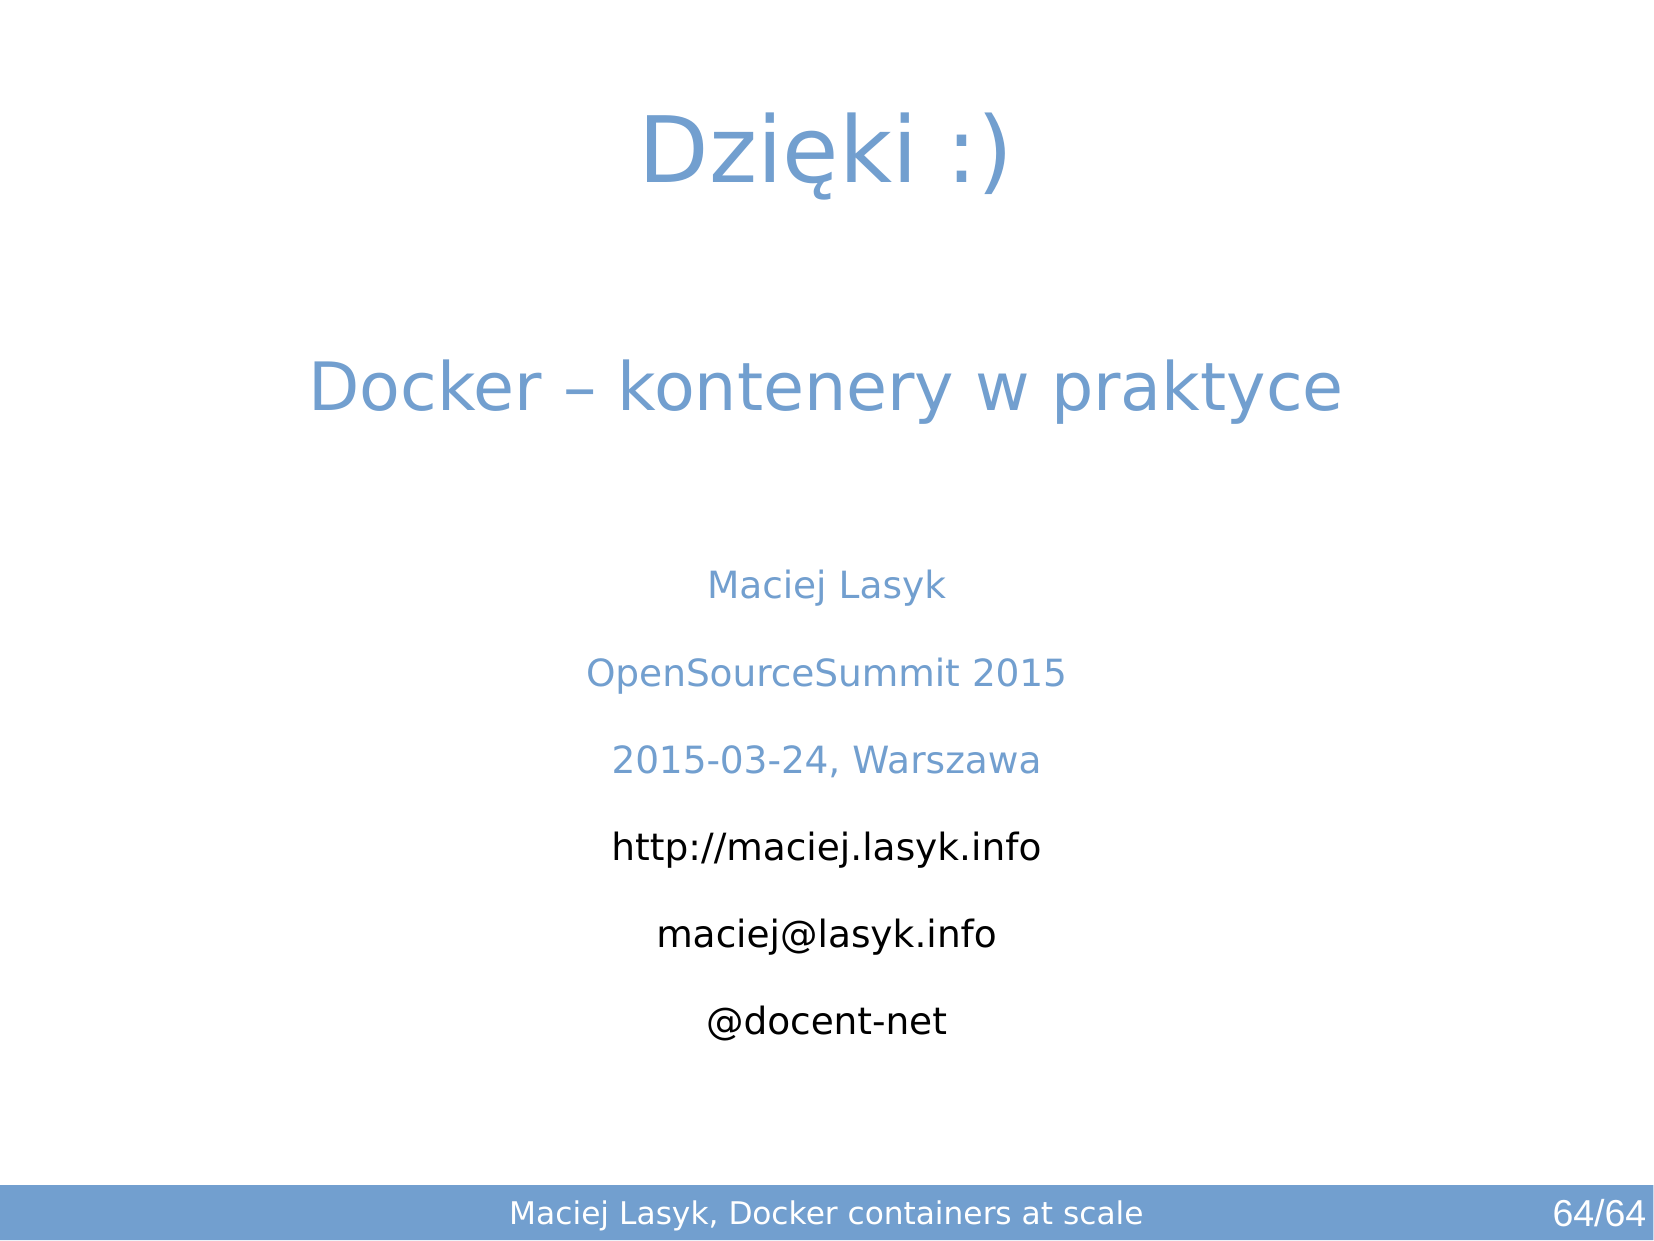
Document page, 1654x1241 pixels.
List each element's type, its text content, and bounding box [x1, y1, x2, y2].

text_box [0, 1185, 1527, 1241]
text_box Dzięki :) [623, 90, 1030, 212]
text_box 64/64 [1527, 1185, 1654, 1241]
text_box Docker – kontenery w praktyce [293, 340, 1360, 434]
text_box Maciej Lasyk, Docker containers at scale [494, 1188, 1160, 1240]
text_box Maciej Lasyk OpenSourceSummit 2015 2015-03-24, Warszawa http://maciej.lasyk.info maciej@lasyk.info @docent-net [571, 556, 1083, 1051]
